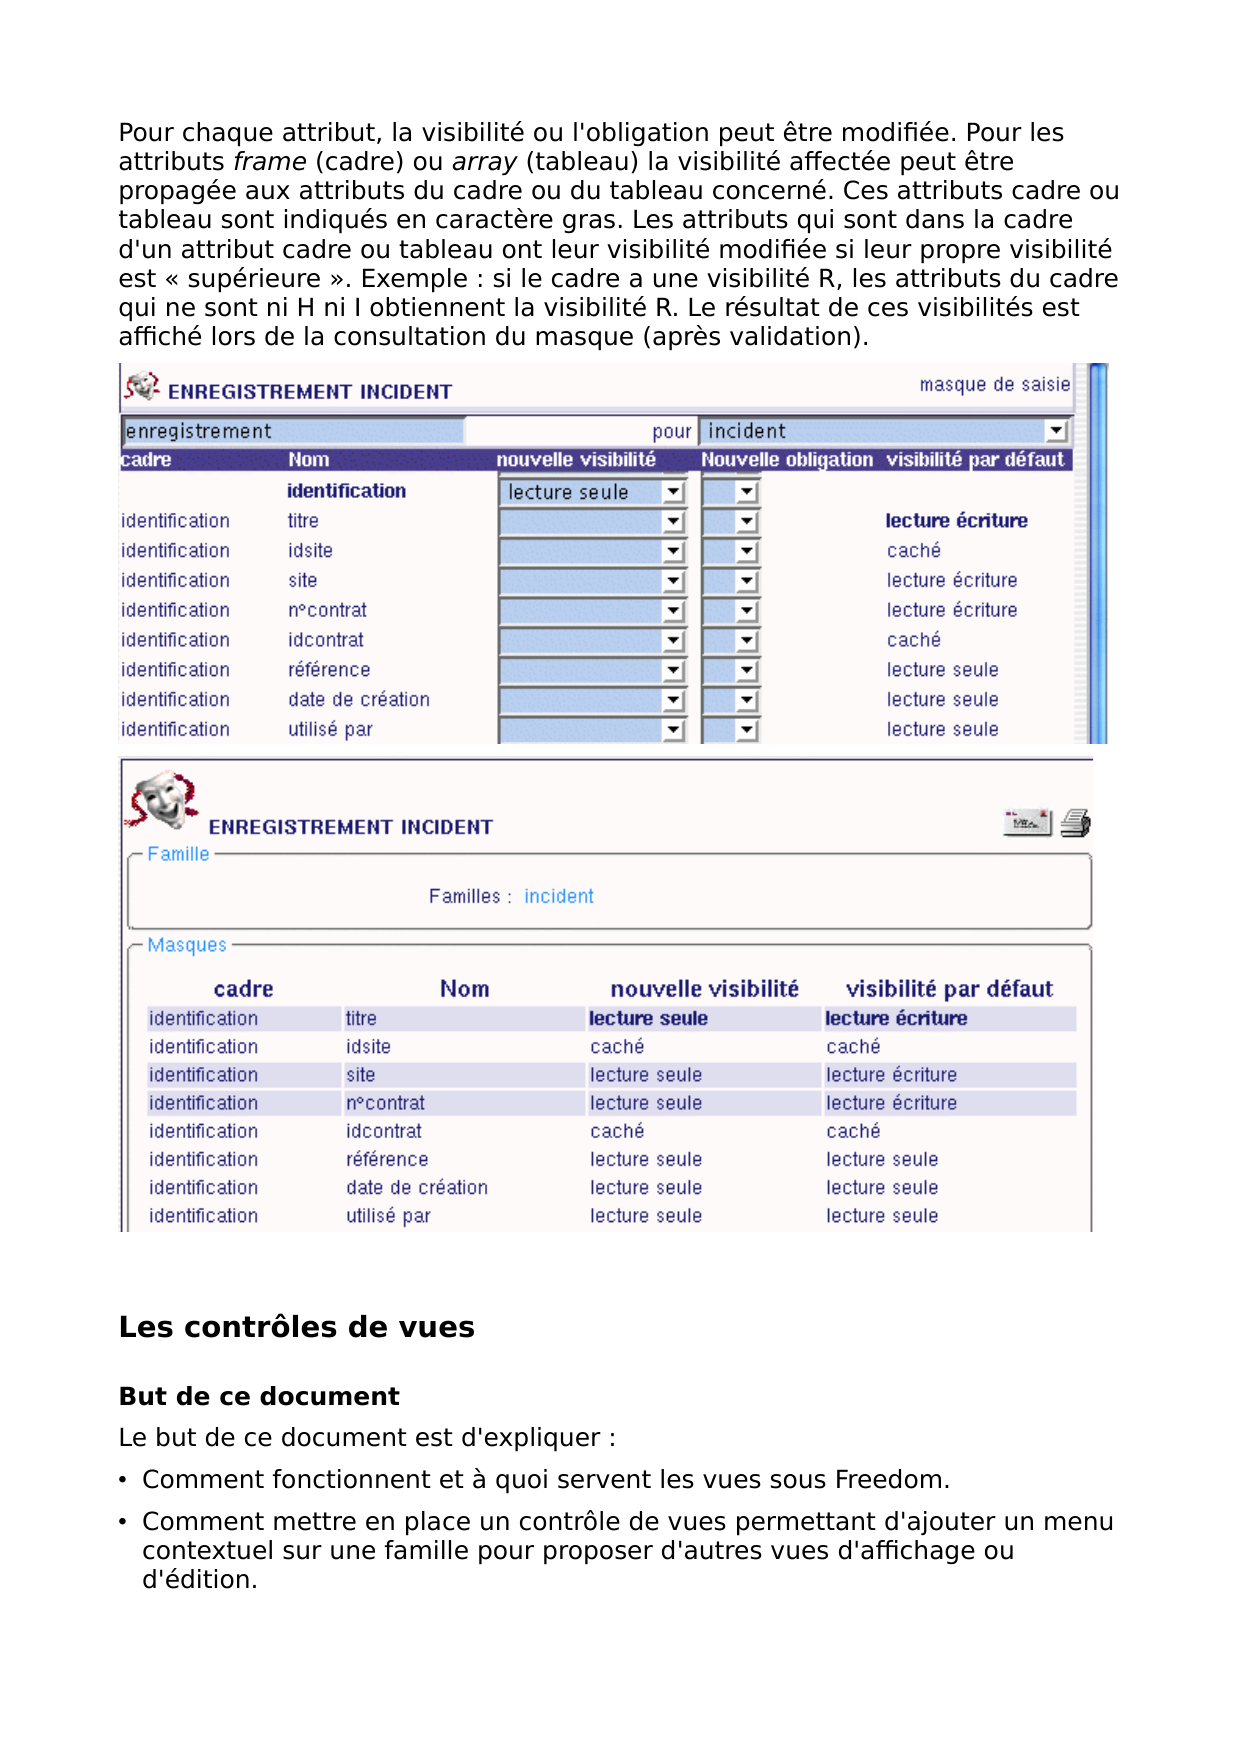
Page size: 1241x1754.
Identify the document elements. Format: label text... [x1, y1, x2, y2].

list Comment mettre en place un contrôle de vues permettant d'ajouter un menu contextuel sur une famille pour proposer d'autres vues d'affichage ou d'édition. [118, 1507, 1122, 1594]
picture [118, 756, 1094, 1232]
subtitle Les contrôles de vues [118, 1310, 1122, 1344]
list Comment fonctionnent et à quoi servent les vues sous Freedom. [118, 1465, 1122, 1494]
text Le but de ce document est d'expliquer : [118, 1423, 1122, 1453]
picture [118, 363, 1109, 744]
subtitle But de ce document [118, 1382, 1122, 1411]
text Pour chaque attribut, la visibilité ou l'obligation peut être modifiée. Pour les attributs frame (cadre) ou array (tableau) la visibilité affectée peut être propagée aux attributs du cadre ou du tableau concerné. Ces attributs cadre ou tableau sont indiqués en caractère gras. Les attributs qui sont dans la cadre d'un attribut cadre ou tableau ont leur visibilité modifiée si leur propre visibilité est « supérieure ». Exemple : si le cadre a une visibilité R, les attributs du cadre qui ne sont ni H ni I obtiennent la visibilité R. Le résultat de ces visibilités est affiché lors de la consultation du masque (après validation). [118, 118, 1122, 351]
